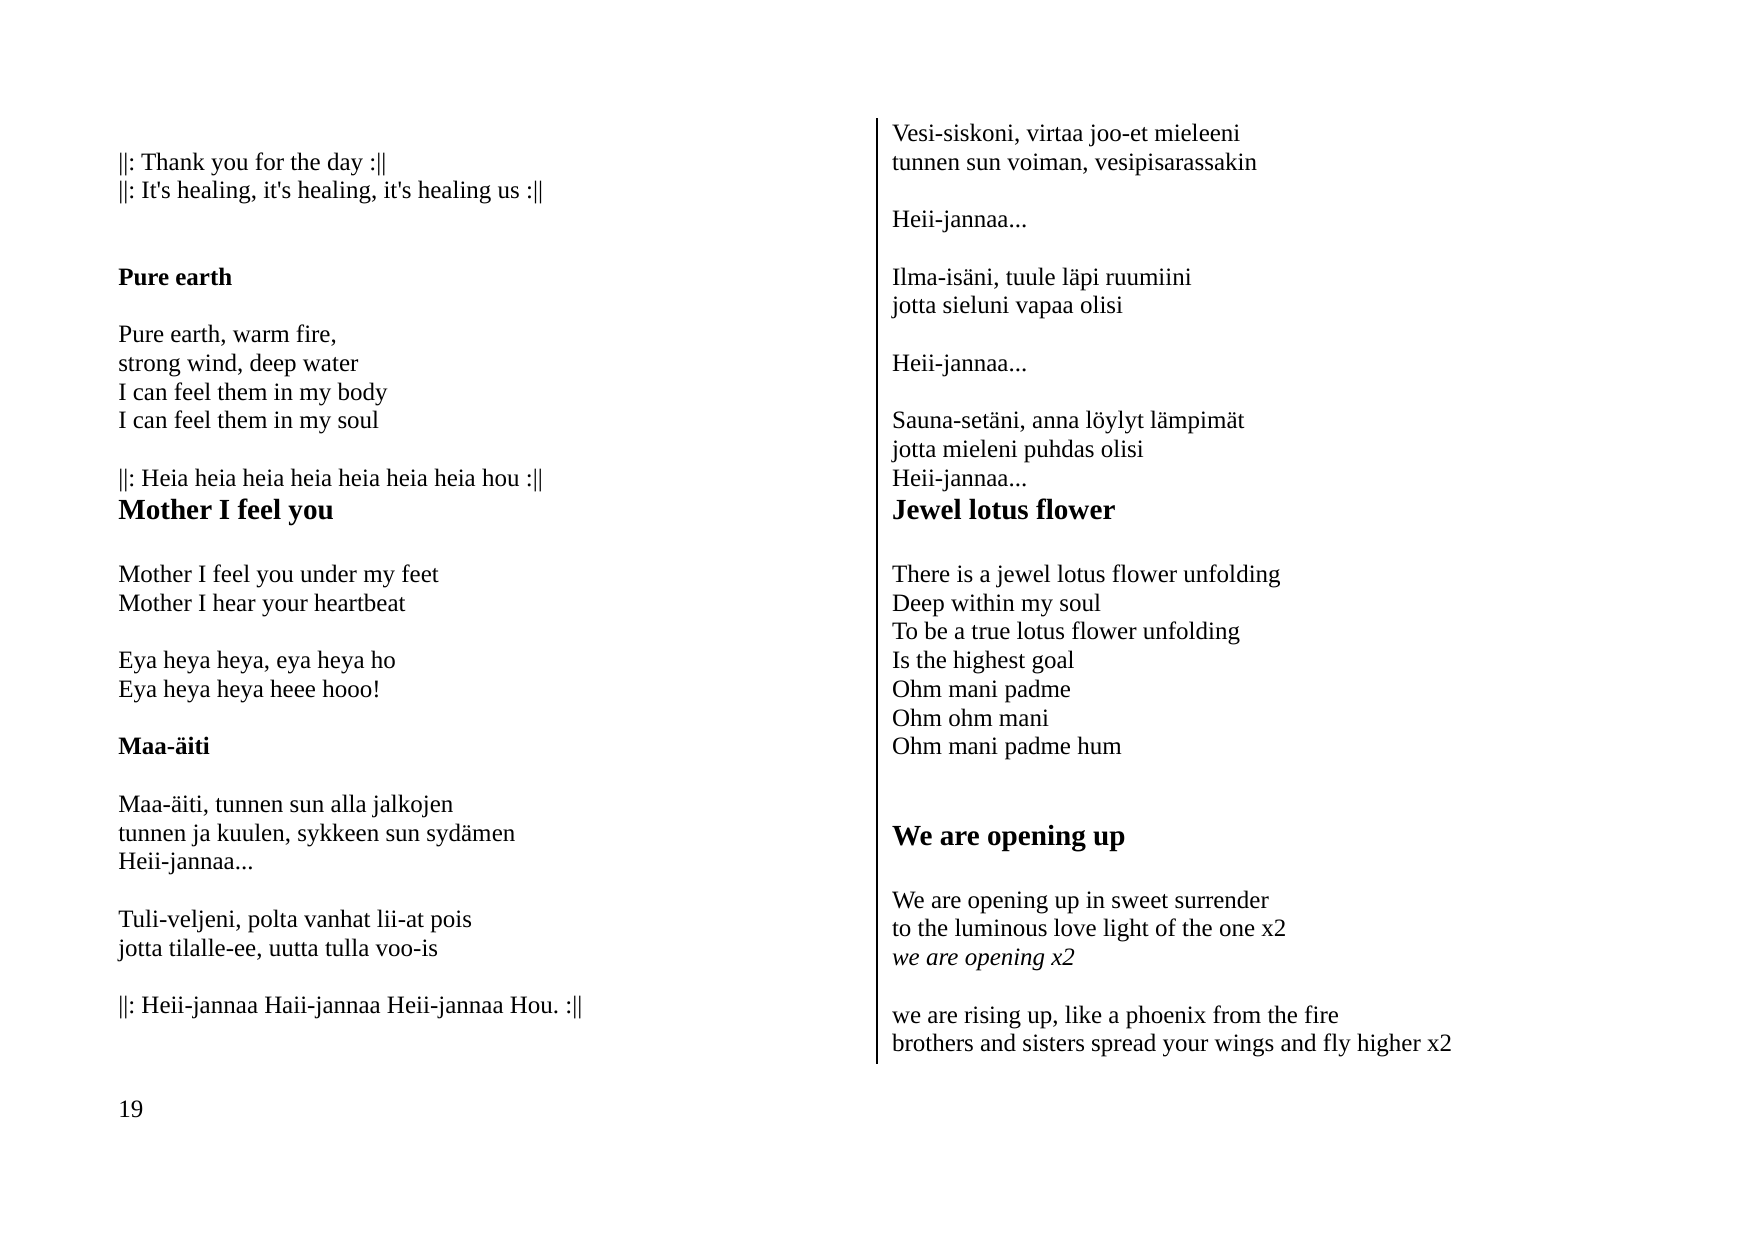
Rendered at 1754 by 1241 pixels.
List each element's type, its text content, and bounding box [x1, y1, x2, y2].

text Ohm mani padme hum [892, 731, 1635, 760]
text to the luminous love light of the one x2 we are opening x2 [892, 913, 1635, 971]
text Maa-äiti, tunnen sun alla jalkojen [118, 789, 862, 818]
text brothers and sisters spread your wings and fly higher x2 [892, 1028, 1635, 1057]
text Deep within my soul [892, 588, 1635, 616]
text Heii-jannaa... [892, 204, 1635, 233]
text Heii-jannaa... [892, 463, 1635, 492]
text Vesi-siskoni, virtaa joo-et mieleeni [892, 118, 1635, 147]
text Eya heya heya heee hooo! [118, 674, 862, 703]
text Mother I hear your heartbeat [118, 588, 862, 616]
text ||: Heia heia heia heia heia heia heia hou :|| [118, 463, 862, 492]
text ||: Heii-jannaa Haii-jannaa Heii-jannaa Hou. :|| [118, 990, 862, 1019]
text We are opening up in sweet surrender [892, 885, 1635, 913]
text Ilma-isäni, tuule läpi ruumiini [892, 262, 1635, 291]
text Mother I feel you [118, 492, 862, 525]
text Is the highest goal [892, 645, 1635, 674]
text ||: It's healing, it's healing, it's healing us :|| [118, 176, 862, 204]
text Eya heya heya, eya heya ho [118, 645, 862, 674]
text jotta mieleni puhdas olisi [892, 434, 1635, 463]
text Heii-jannaa... [118, 846, 862, 875]
text strong wind, deep water [118, 348, 862, 377]
text we are rising up, like a phoenix from the fire [892, 1000, 1635, 1028]
text Maa-äiti [118, 731, 862, 760]
text There is a jewel lotus flower unfolding [892, 559, 1635, 588]
text tunnen sun voiman, vesipisarassakin [892, 147, 1635, 176]
text Sauna-setäni, anna löylyt lämpimät [892, 406, 1635, 434]
text I can feel them in my soul [118, 406, 862, 434]
text Mother I feel you under my feet [118, 559, 862, 588]
text Ohm mani padme [892, 674, 1635, 703]
text We are opening up [892, 818, 1635, 851]
text tunnen ja kuulen, sykkeen sun sydämen [118, 818, 862, 846]
text jotta tilalle-ee, uutta tulla voo-is [118, 933, 862, 961]
text To be a true lotus flower unfolding [892, 616, 1635, 645]
text Heii-jannaa... [892, 348, 1635, 377]
text Tuli-veljeni, polta vanhat lii-at pois [118, 904, 862, 933]
text Ohm ohm mani [892, 703, 1635, 731]
text ||: Thank you for the day :|| [118, 147, 862, 176]
text I can feel them in my body [118, 377, 862, 406]
text Jewel lotus flower [892, 492, 1635, 525]
text jotta sieluni vapaa olisi [892, 291, 1635, 319]
text Pure earth [118, 262, 862, 291]
text Pure earth, warm fire, [118, 319, 862, 348]
